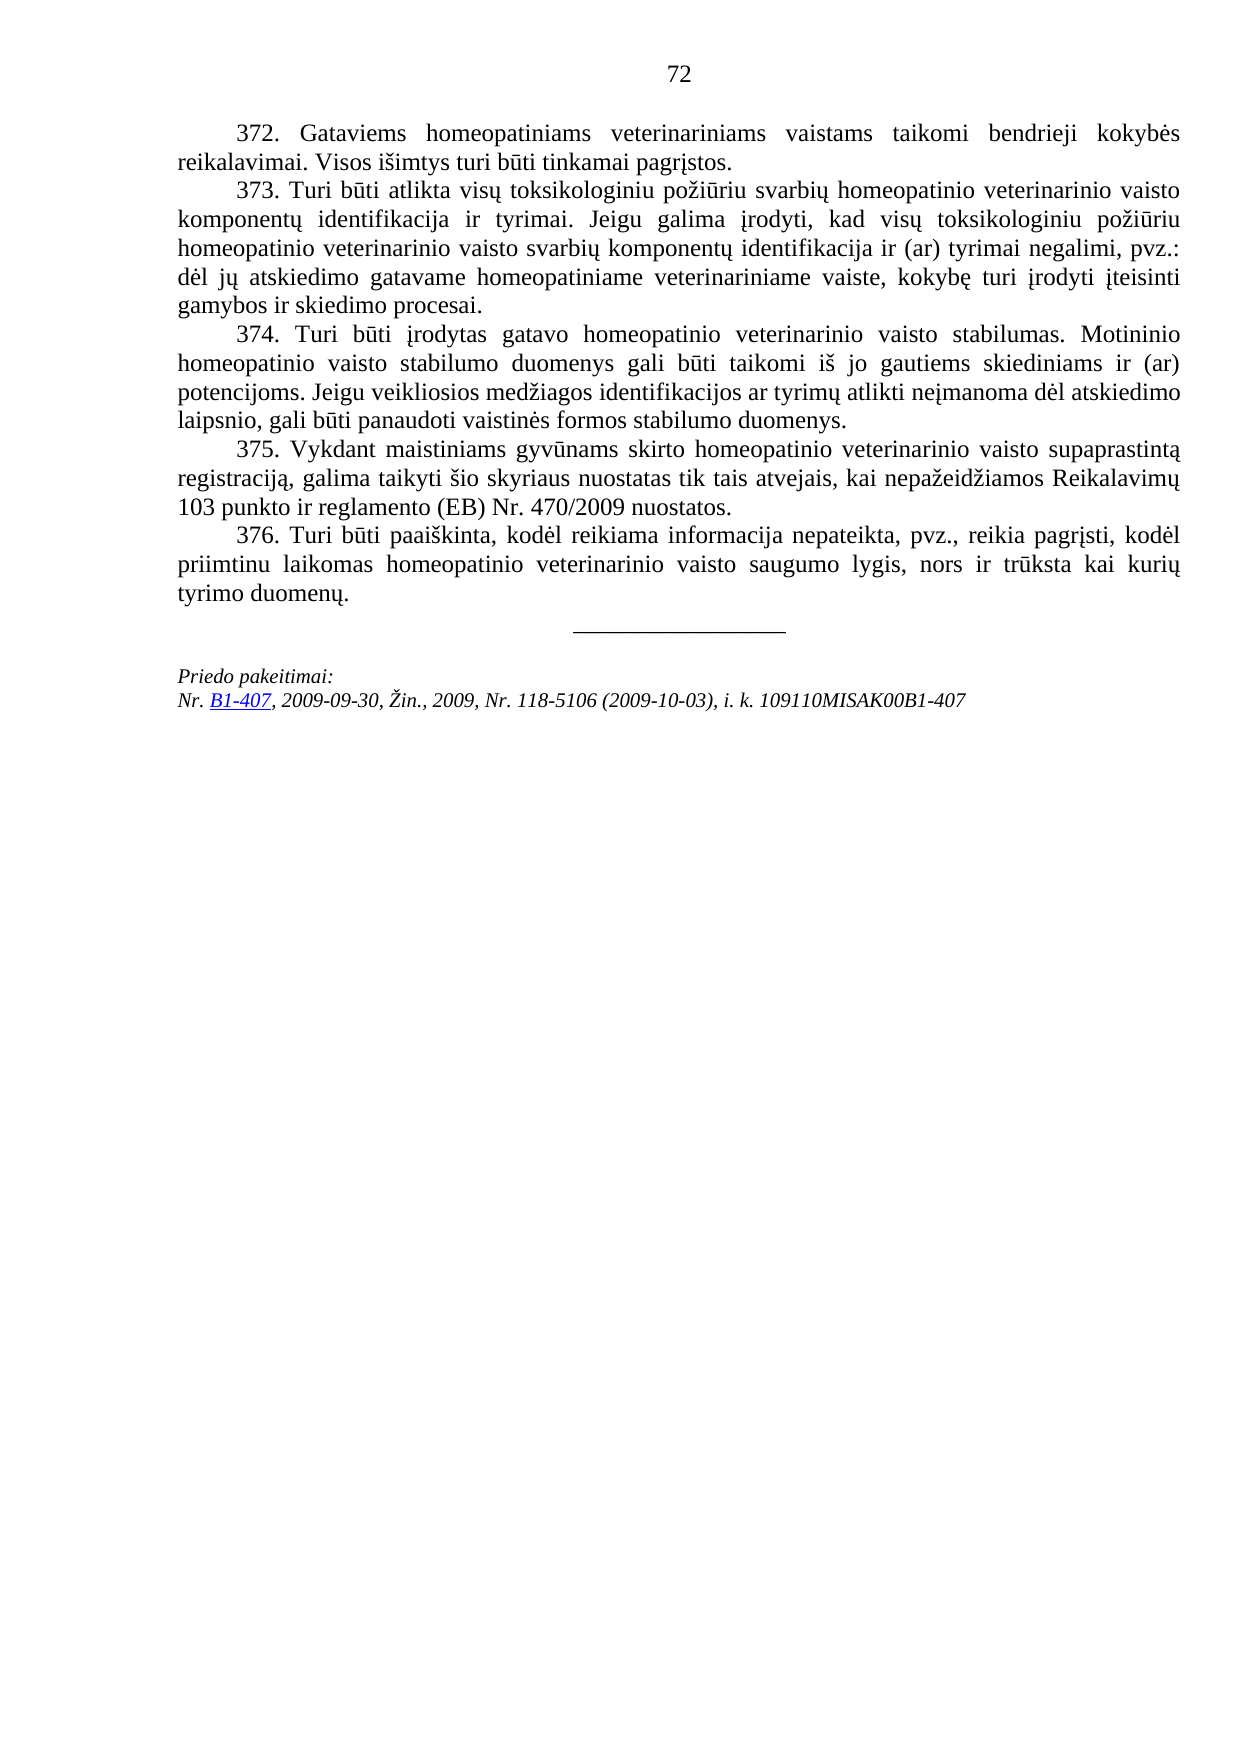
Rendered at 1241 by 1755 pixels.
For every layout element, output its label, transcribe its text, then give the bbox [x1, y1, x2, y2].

text _________________ [177, 607, 1181, 636]
text Priedo pakeitimai: [177, 664, 1181, 688]
text 376. Turi būti paaiškinta, kodėl reikiama informacija nepateikta, pvz., reikia pagrįsti, kodėl priimtinu laikomas homeopatinio veterinarinio vaisto saugumo lygis, nors ir trūksta kai kurių tyrimo duomenų. [177, 521, 1181, 607]
text 374. Turi būti įrodytas gatavo homeopatinio veterinarinio vaisto stabilumas. Motininio homeopatinio vaisto stabilumo duomenys gali būti taikomi iš jo gautiems skiediniams ir (ar) potencijoms. Jeigu veikliosios medžiagos identifikacijos ar tyrimų atlikti neįmanoma dėl atskiedimo laipsnio, gali būti panaudoti vaistinės formos stabilumo duomenys. [177, 319, 1181, 434]
text Nr. B1-407, 2009-09-30, Žin., 2009, Nr. 118-5106 (2009-10-03), i. k. 109110MISAK00B1-407 [177, 688, 1181, 712]
text 373. Turi būti atlikta visų toksikologiniu požiūriu svarbių homeopatinio veterinarinio vaisto komponentų identifikacija ir tyrimai. Jeigu galima įrodyti, kad visų toksikologiniu požiūriu homeopatinio veterinarinio vaisto svarbių komponentų identifikacija ir (ar) tyrimai negalimi, pvz.: dėl jų atskiedimo gatavame homeopatiniame veterinariniame vaiste, kokybę turi įrodyti įteisinti gamybos ir skiedimo procesai. [177, 176, 1181, 319]
text 372. Gataviems homeopatiniams veterinariniams vaistams taikomi bendrieji kokybės reikalavimai. Visos išimtys turi būti tinkamai pagrįstos. [177, 118, 1181, 176]
text 375. Vykdant maistiniams gyvūnams skirto homeopatinio veterinarinio vaisto supaprastintą registraciją, galima taikyti šio skyriaus nuostatas tik tais atvejais, kai nepažeidžiamos Reikalavimų 103 punkto ir reglamento (EB) Nr. 470/2009 nuostatos. [177, 434, 1181, 521]
